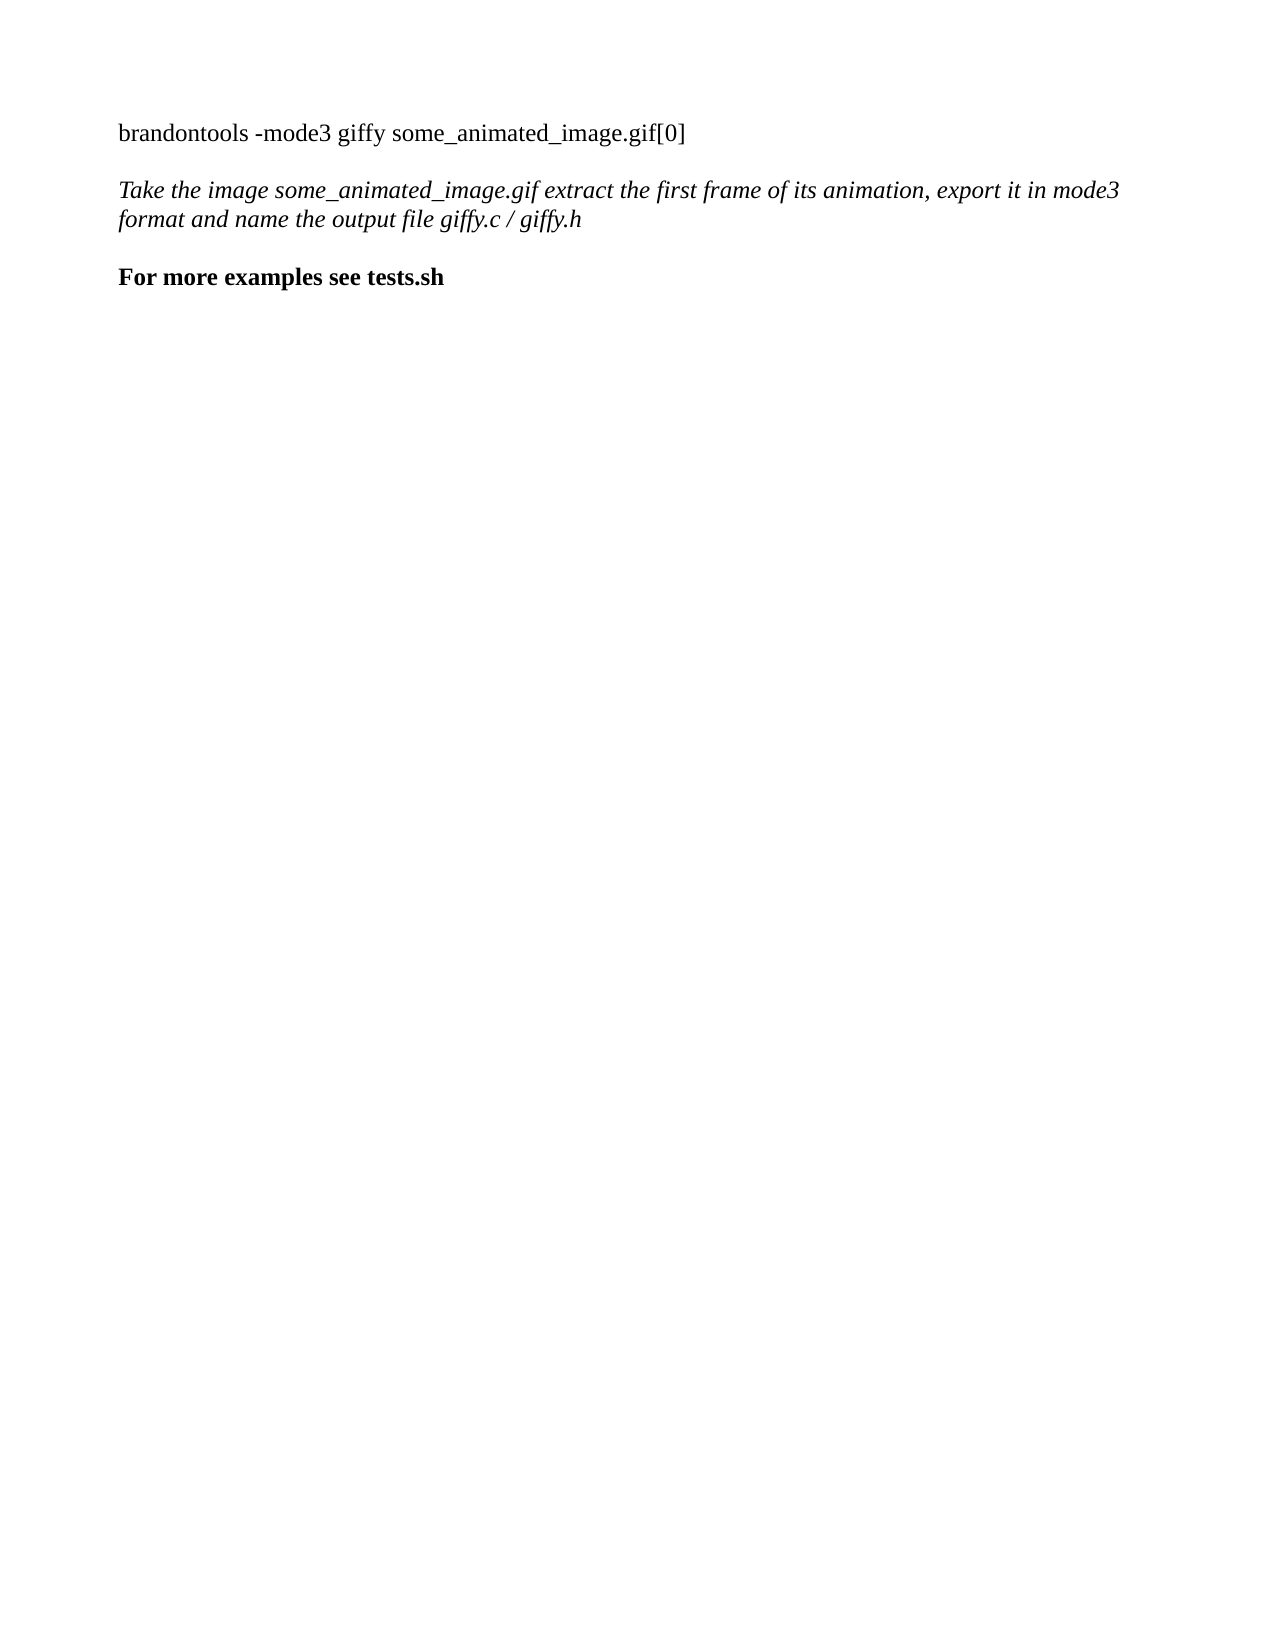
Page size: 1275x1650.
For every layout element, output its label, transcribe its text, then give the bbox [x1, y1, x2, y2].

text For more examples see tests.sh [118, 262, 1157, 291]
text brandontools -mode3 giffy some_animated_image.gif[0] [118, 118, 1157, 147]
text Take the image some_animated_image.gif extract the first frame of its animation, export it in mode3 format and name the output file giffy.c / giffy.h [118, 176, 1157, 233]
